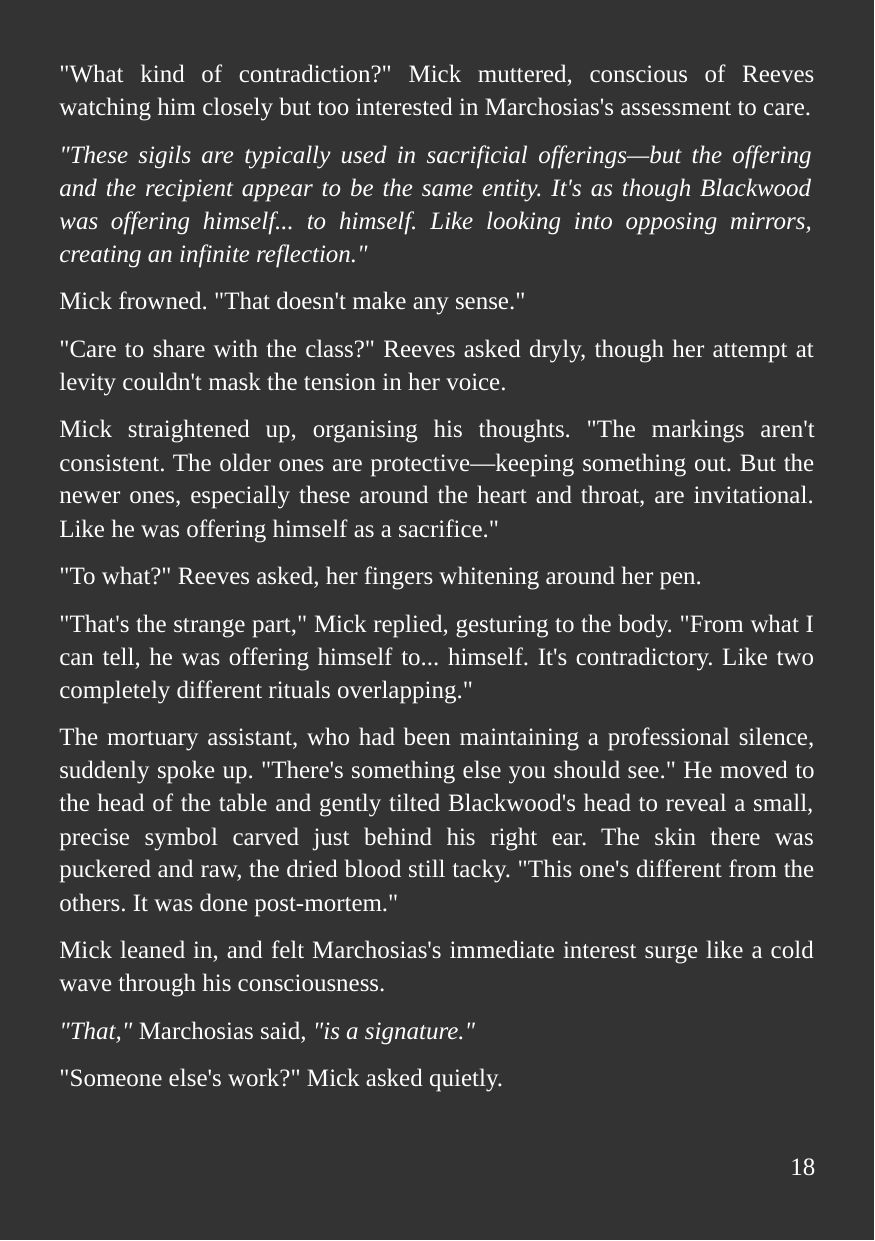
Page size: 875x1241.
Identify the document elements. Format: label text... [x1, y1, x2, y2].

text "Care to share with the class?" Reeves asked dryly, though her attempt at levity couldn't mask the tension in her voice. [59, 334, 815, 396]
text Mick leaned in, and felt Marchosias's immediate interest surge like a cold wave through his consciousness. [59, 935, 815, 997]
text "That's the strange part," Mick replied, gesturing to the body. "From what I can tell, he was offering himself to... himself. It's contradictory. Like two completely different rituals overlapping." [59, 609, 815, 704]
text "To what?" Reeves asked, her fingers whitening around her pen. [59, 561, 815, 590]
text "These sigils are typically used in sacrificial offerings—but the offering and the recipient appear to be the same entity. It's as though Blackwood was offering himself... to himself. Like looking into opposing mirrors, creating an infinite reflection." [59, 140, 815, 267]
text "What kind of contradiction?" Mick muttered, conscious of Reeves watching him closely but too interested in Marchosias's assessment to care. [59, 59, 815, 121]
text The mortuary assistant, who had been maintaining a professional silence, suddenly spoke up. "There's something else you should see." He moved to the head of the table and gently tilted Blackwood's head to reveal a small, precise symbol carved just behind his right ear. The skin there was puckered and raw, the dried blood still tacky. "This one's different from the others. It was done post-mortem." [59, 722, 815, 916]
text "That," Marchosias said, "is a signature." [59, 1016, 815, 1044]
text "Someone else's work?" Mick asked quietly. [59, 1063, 815, 1092]
text Mick frowned. "That doesn't make any sense." [59, 286, 815, 315]
text Mick straightened up, organising his thoughts. "The markings aren't consistent. The older ones are protective—keeping something out. But the newer ones, especially these around the heart and throat, are invitational. Like he was offering himself as a sacrifice." [59, 414, 815, 542]
